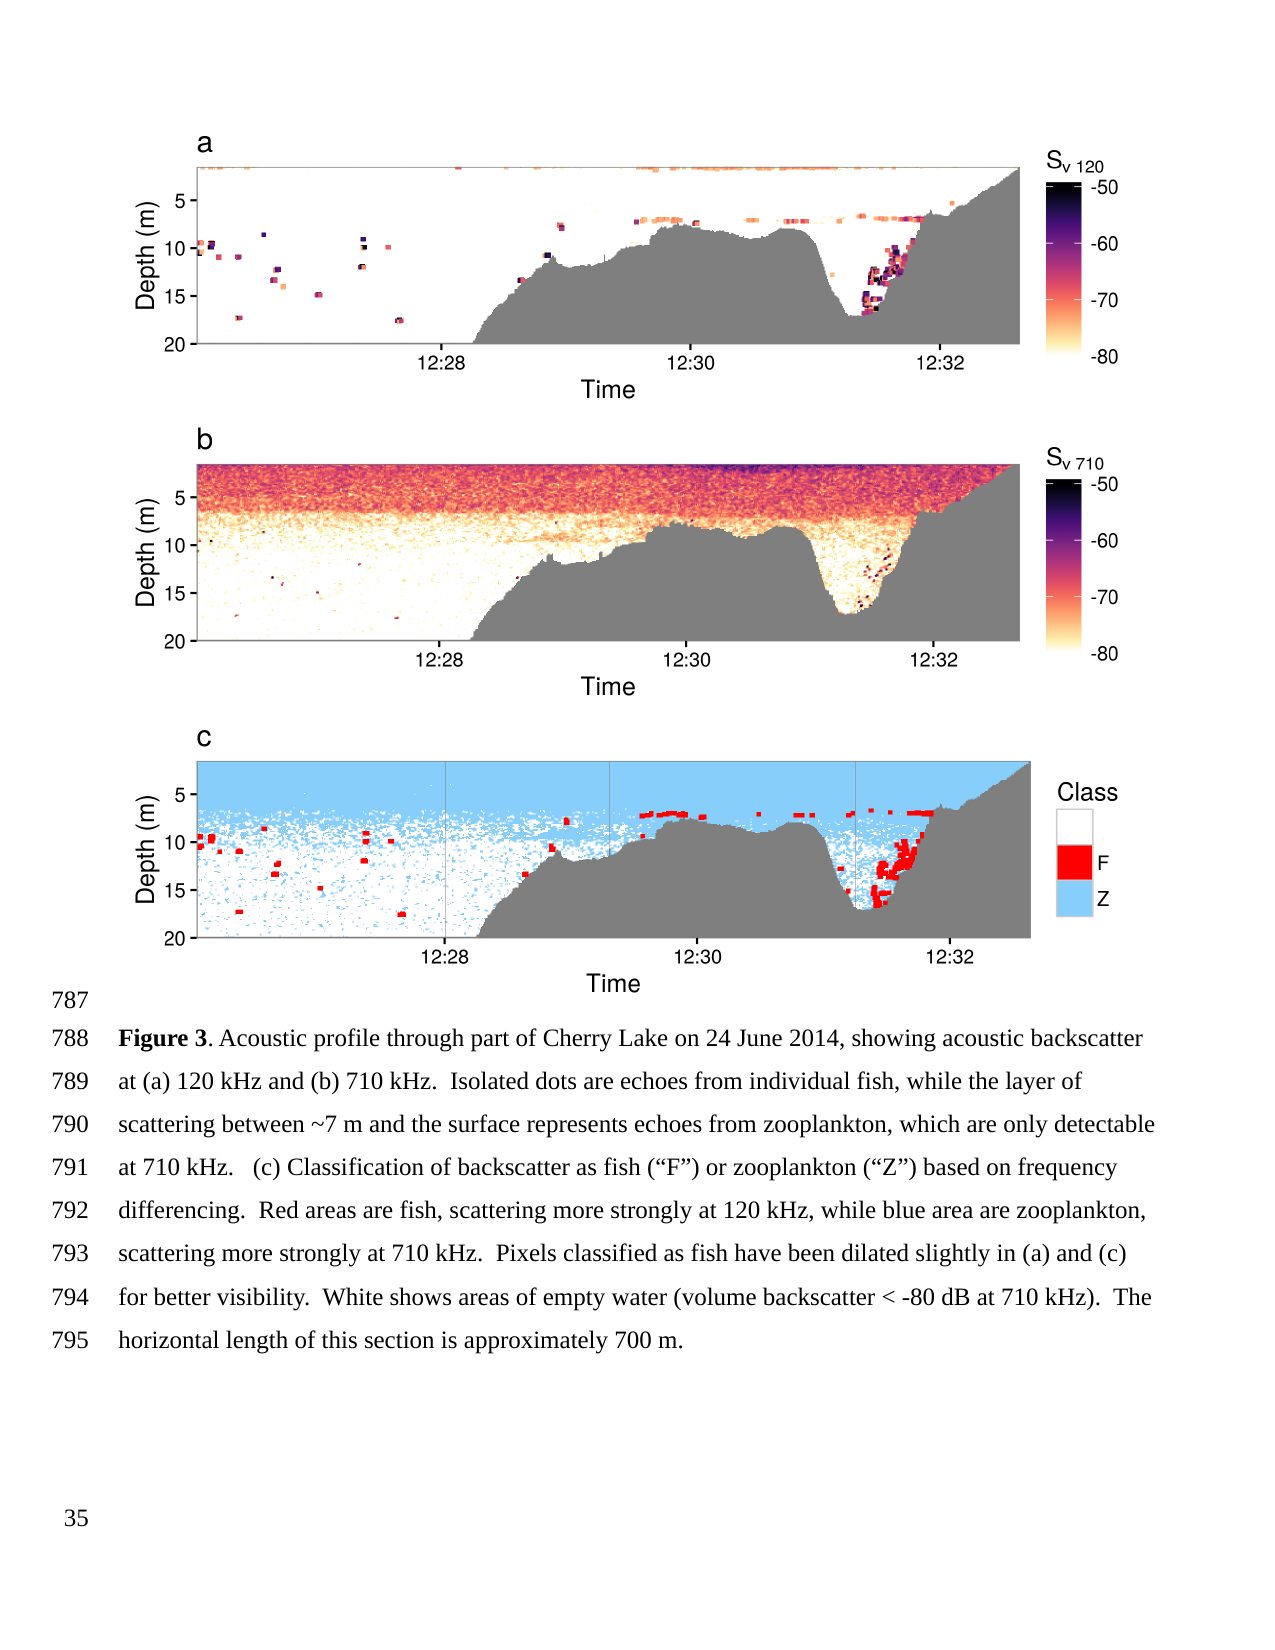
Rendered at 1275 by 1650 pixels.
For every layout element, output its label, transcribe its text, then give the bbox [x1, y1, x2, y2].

picture [118, 118, 1157, 1009]
text Figure 3. Acoustic profile through part of Cherry Lake on 24 June 2014, showing acoustic backscatter at (a) 120 kHz and (b) 710 kHz. Isolated dots are echoes from individual fish, while the layer of scattering between ~7 m and the surface represents echoes from zooplankton, which are only detectable at 710 kHz. (c) Classification of backscatter as fish (“F”) or zooplankton (“Z”) based on frequency differencing. Red areas are fish, scattering more strongly at 120 kHz, while blue area are zooplankton, scattering more strongly at 710 kHz. Pixels classified as fish have been dilated slightly in (a) and (c) for better visibility. White shows areas of empty water (volume backscatter < -80 dB at 710 kHz). The horizontal length of this section is approximately 700 m. [118, 1023, 1157, 1353]
